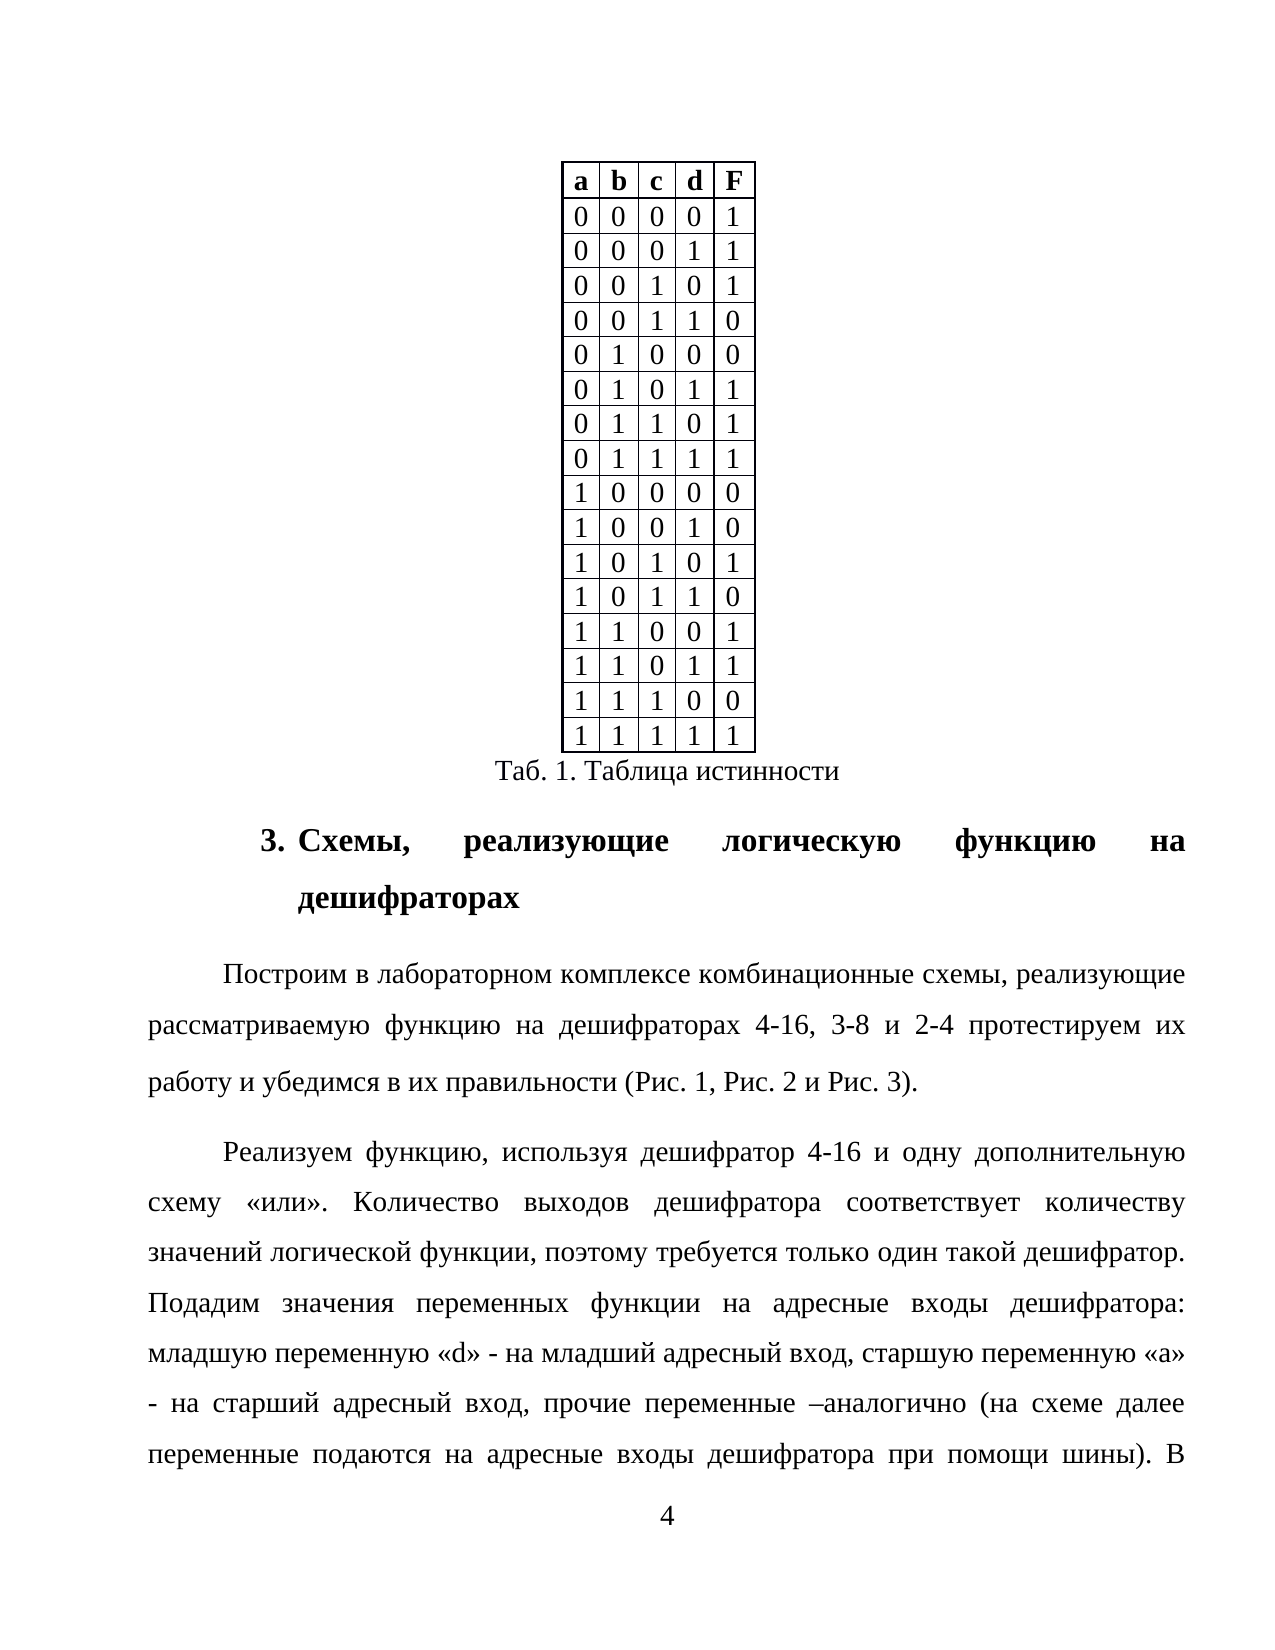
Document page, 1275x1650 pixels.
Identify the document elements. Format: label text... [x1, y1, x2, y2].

table_cell 1 [715, 234, 754, 267]
table_cell 1 [676, 718, 713, 751]
table_cell 1 [600, 649, 638, 682]
table_cell 1 [600, 683, 638, 717]
table_cell 0 [639, 476, 675, 509]
table_cell 0 [600, 303, 638, 336]
table_cell 0 [564, 406, 599, 440]
table_cell 0 [676, 268, 713, 302]
table_cell 1 [715, 199, 754, 232]
table_cell 0 [676, 683, 713, 717]
table_cell 1 [715, 649, 754, 682]
table_cell 0 [600, 510, 638, 544]
table_cell 0 [639, 372, 675, 405]
table_cell 0 [715, 476, 754, 509]
table_cell 1 [676, 441, 713, 474]
table_cell 0 [564, 372, 599, 405]
table_cell 1 [564, 579, 599, 613]
table_cell 1 [564, 649, 599, 682]
table_cell 0 [639, 649, 675, 682]
table_cell 1 [564, 545, 599, 578]
table_cell 0 [564, 303, 599, 336]
table_cell 0 [639, 510, 675, 544]
text Построим в лабораторном комплексе комбинационные схемы, реализующие рассматриваемую функцию на дешифраторах 4-16, 3-8 и 2-4 протестируем их работу и убедимся в их правильности (Рис. 1, Рис. 2 и Рис. 3). [148, 952, 1186, 1098]
table_cell 0 [676, 199, 713, 232]
table_cell 1 [600, 718, 638, 751]
list Схемы, реализующие логическую функцию на дешифраторах [260, 820, 1186, 916]
table_cell 1 [564, 476, 599, 509]
table_cell 1 [564, 718, 599, 751]
table_cell 0 [600, 545, 638, 578]
table_cell 1 [676, 579, 713, 613]
table_cell 0 [715, 579, 754, 613]
table_cell 1 [639, 441, 675, 474]
table_cell 1 [715, 372, 754, 405]
table_cell 0 [600, 476, 638, 509]
table_cell 0 [715, 337, 754, 371]
table_cell 1 [676, 510, 713, 544]
text Реализуем функцию, используя дешифратор 4-16 и одну дополнительную схему «или». Количество выходов дешифратора соответствует количеству значений логической функции, поэтому требуется только один такой дешифратор. Подадим значения переменных функции на адресные входы дешифратора: младшую переменную «d» - на младший адресный вход, старшую переменную «a» - на старший адресный вход, прочие переменные –аналогично (на схеме далее переменные подаются на адресные входы дешифратора при помощи шины). В [148, 1134, 1186, 1469]
table_cell 0 [676, 476, 713, 509]
table_header d [676, 163, 713, 197]
table_cell 0 [600, 579, 638, 613]
table_cell 0 [600, 268, 638, 302]
table_cell 1 [600, 441, 638, 474]
table_cell 1 [676, 649, 713, 682]
table_cell 1 [676, 372, 713, 405]
table_cell 0 [600, 234, 638, 267]
table_cell 1 [676, 303, 713, 336]
table_cell 1 [600, 337, 638, 371]
table_cell 0 [564, 234, 599, 267]
table_cell 1 [639, 268, 675, 302]
table_cell 1 [715, 268, 754, 302]
table_cell 1 [676, 234, 713, 267]
table_cell 0 [639, 337, 675, 371]
table_cell 1 [639, 303, 675, 336]
table_cell 0 [564, 337, 599, 371]
text Таб. 1. Таблица истинности [148, 753, 1186, 787]
table_header F [715, 163, 754, 197]
table_cell 0 [715, 303, 754, 336]
table_cell 0 [564, 199, 599, 232]
table_cell 0 [639, 614, 675, 647]
table_cell 0 [715, 510, 754, 544]
table_cell 1 [564, 614, 599, 647]
table_cell 0 [564, 268, 599, 302]
table_cell 1 [564, 683, 599, 717]
table_cell 1 [564, 510, 599, 544]
table_cell 1 [639, 683, 675, 717]
table_header c [639, 163, 675, 197]
table_cell 0 [676, 337, 713, 371]
table_cell 1 [715, 718, 754, 751]
table_cell 1 [639, 406, 675, 440]
table_cell 1 [639, 579, 675, 613]
table_cell 0 [676, 545, 713, 578]
table_cell 1 [600, 372, 638, 405]
table_cell 0 [639, 234, 675, 267]
table_cell 0 [600, 199, 638, 232]
table_cell 0 [676, 614, 713, 647]
table_cell 1 [715, 441, 754, 474]
table_cell 1 [639, 718, 675, 751]
table_cell 1 [715, 545, 754, 578]
table_cell 1 [600, 614, 638, 647]
table_cell 0 [715, 683, 754, 717]
table_cell 1 [639, 545, 675, 578]
table_cell 1 [600, 406, 638, 440]
table_cell 1 [715, 614, 754, 647]
table_cell 0 [676, 406, 713, 440]
table_cell 0 [564, 441, 599, 474]
table_cell 1 [715, 406, 754, 440]
table_cell 0 [639, 199, 675, 232]
table_header b [600, 163, 638, 197]
table_header a [564, 163, 599, 197]
